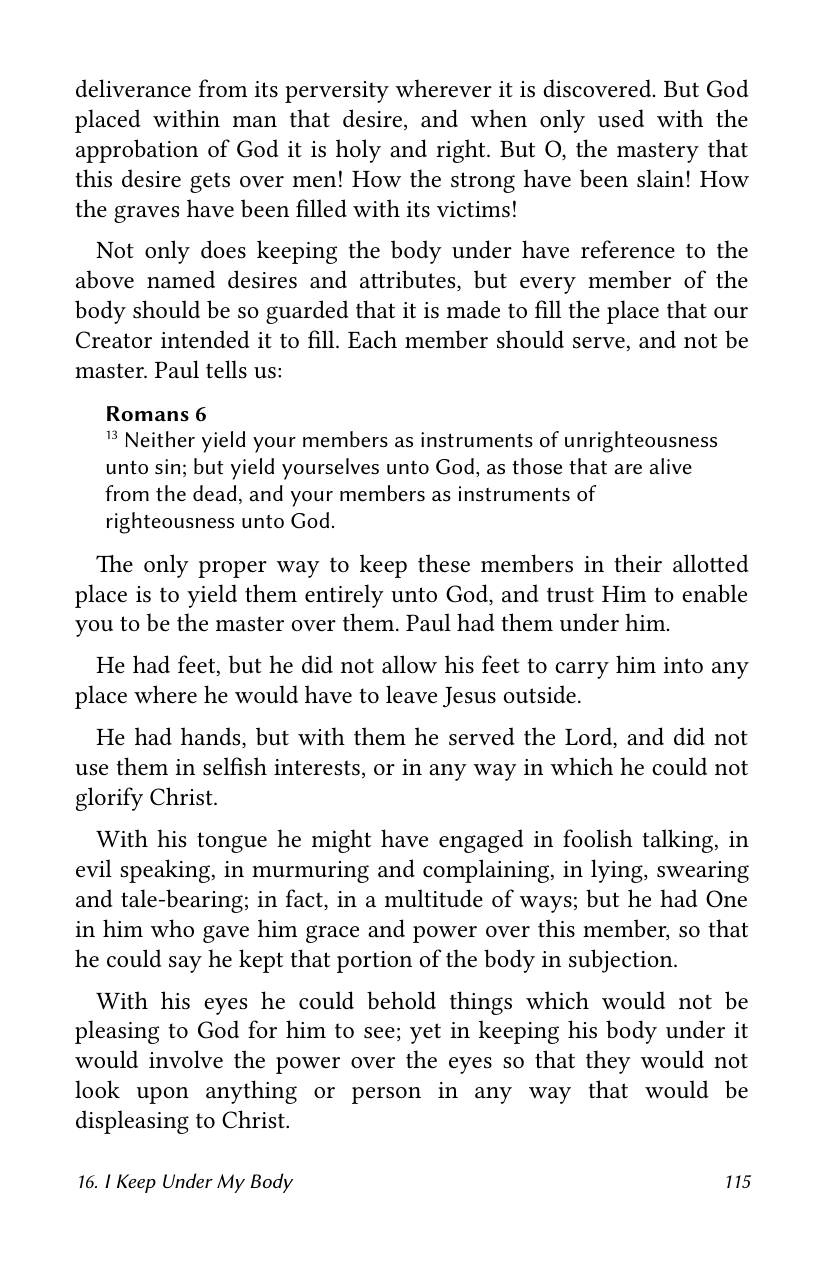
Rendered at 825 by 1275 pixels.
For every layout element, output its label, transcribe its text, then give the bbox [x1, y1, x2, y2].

text With his tongue he might have engaged in foolish talking, in evil speaking, in murmuring and complaining, in lying, swearing and tale-bearing; in fact, in a multitude of ways; but he had One in him who gave him grace and power over this member, so that he could say he kept that portion of the body in subjection. [75, 825, 750, 973]
text The only proper way to keep these members in their allotted place is to yield them entirely unto God, and trust Him to enable you to be the master over them. Paul had them under him. [75, 550, 750, 638]
text He had feet, but he did not allow his feet to carry him into any place where he would have to leave Jesus outside. [75, 651, 750, 710]
text 13 Neither yield your members as instruments of unrighteousness unto sin; but yield yourselves unto God, as those that are alive from the dead, and your members as instruments of righteousness unto God. [105, 427, 720, 534]
text Not only does keeping the body under have reference to the above named desires and attributes, but every member of the body should be so guarded that it is made to fill the place that our Creator intended it to fill. Each member should serve, and not be master. Paul tells us: [75, 237, 750, 385]
text Romans 6 [105, 401, 750, 427]
text deliverance from its perversity wherever it is discovered. But God placed within man that desire, and when only used with the approbation of God it is holy and right. But O, the mastery that this desire gets over men! How the strong have been slain! How the graves have been filled with its victims! [75, 75, 750, 223]
text With his eyes he could behold things which would not be pleasing to God for him to see; yet in keeping his body under it would involve the power over the eyes so that they would not look upon anything or person in any way that would be displeasing to Christ. [75, 987, 750, 1135]
text He had hands, but with them he served the Lord, and did not use them in selfish interests, or in any way in which he could not glorify Christ. [75, 723, 750, 812]
